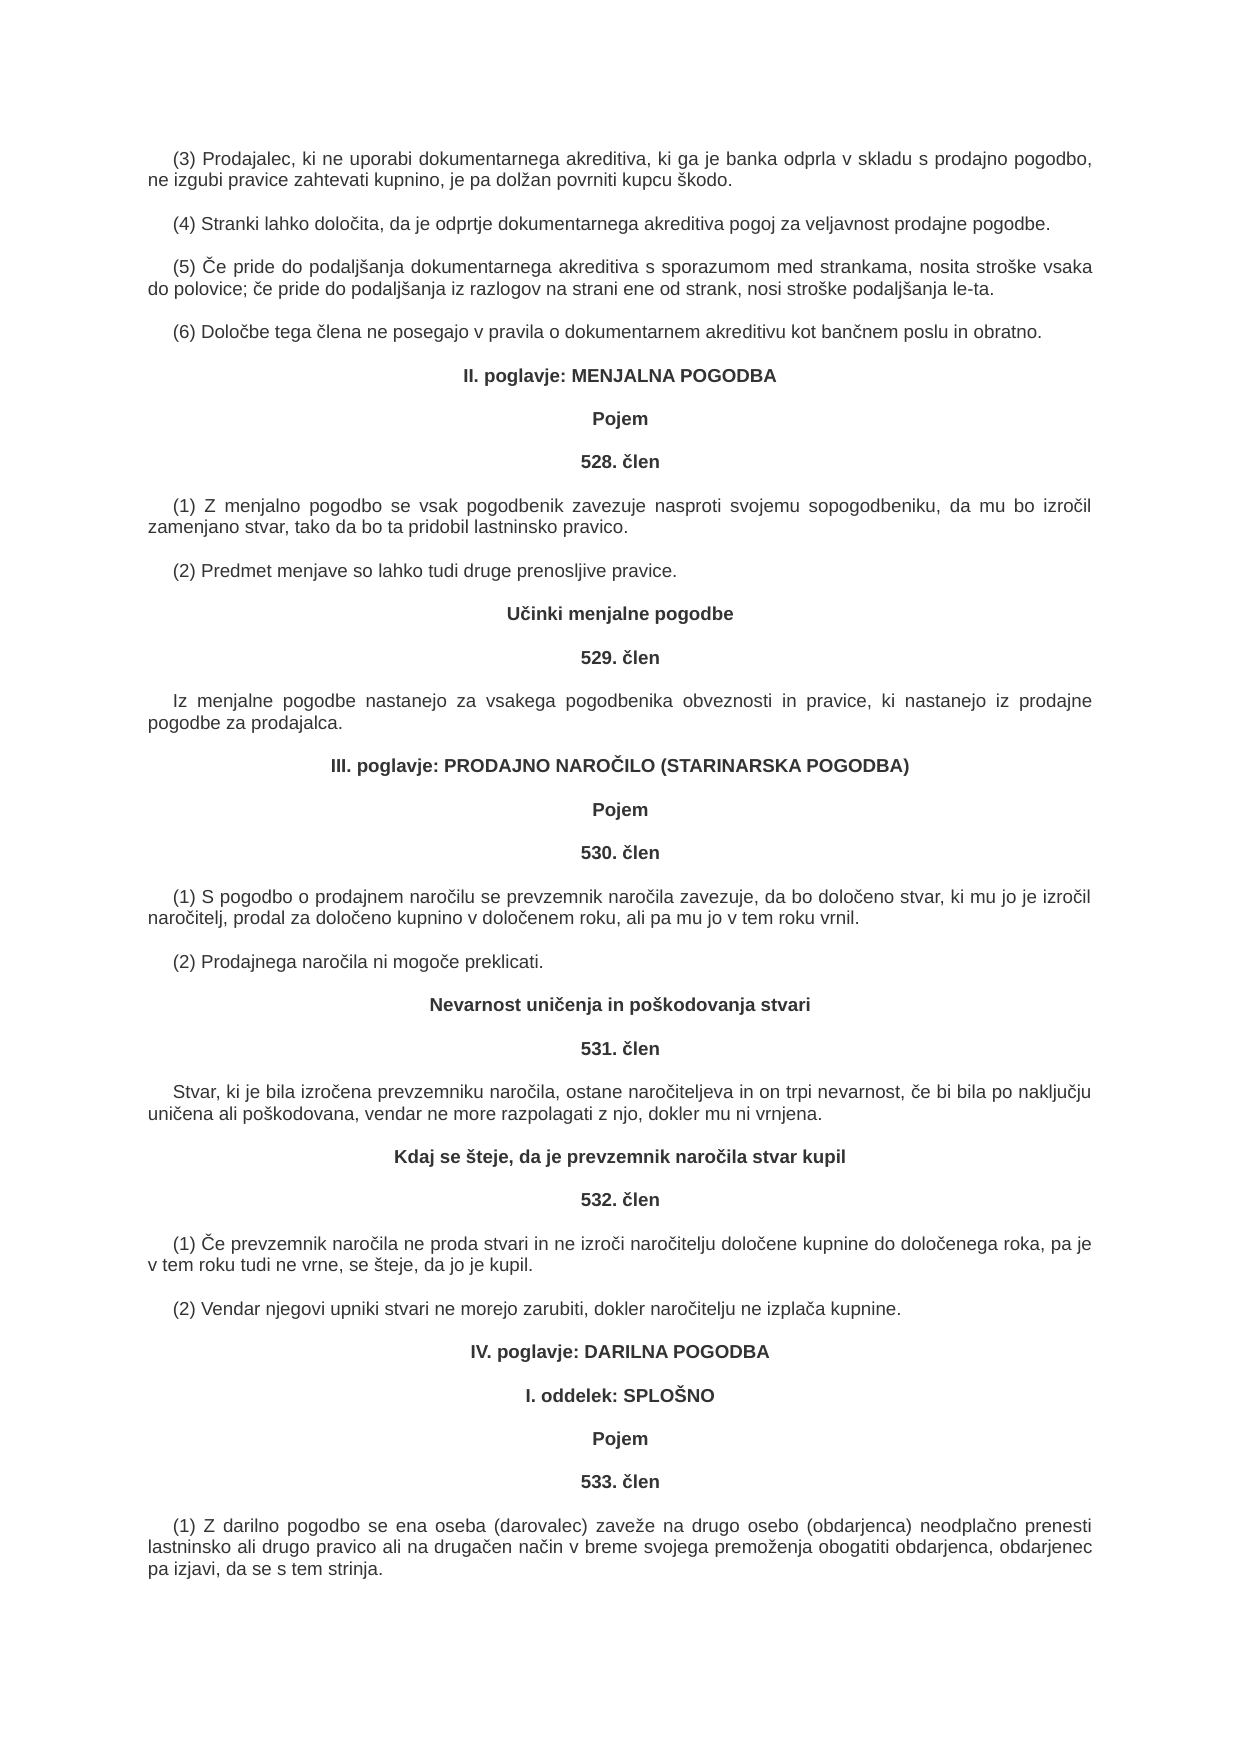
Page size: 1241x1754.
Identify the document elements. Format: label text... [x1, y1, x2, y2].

text (6) Določbe tega člena ne posegajo v pravila o dokumentarnem akreditivu kot bančnem poslu in obratno. [148, 321, 1093, 343]
text (1) Z darilno pogodbo se ena oseba (darovalec) zaveže na drugo osebo (obdarjenca) neodplačno prenesti lastninsko ali drugo pravico ali na drugačen način v breme svojega premoženja obogatiti obdarjenca, obdarjenec pa izjavi, da se s tem strinja. [148, 1515, 1093, 1579]
text (4) Stranki lahko določita, da je odprtje dokumentarnega akreditiva pogoj za veljavnost prodajne pogodbe. [148, 213, 1093, 234]
text Pojem [148, 798, 1093, 820]
text (2) Predmet menjave so lahko tudi druge prenosljive pravice. [148, 560, 1093, 581]
text Kdaj se šteje, da je prevzemnik naročila stvar kupil [148, 1146, 1093, 1167]
text 533. člen [148, 1471, 1093, 1493]
text Nevarnost uničenja in poškodovanja stvari [148, 994, 1093, 1015]
text 530. člen [148, 842, 1093, 863]
text 532. člen [148, 1189, 1093, 1211]
text Pojem [148, 1428, 1093, 1449]
text (3) Prodajalec, ki ne uporabi dokumentarnega akreditiva, ki ga je banka odprla v skladu s prodajno pogodbo, ne izgubi pravice zahtevati kupnino, je pa dolžan povrniti kupcu škodo. [148, 148, 1093, 191]
text (2) Vendar njegovi upniki stvari ne morejo zarubiti, dokler naročitelju ne izplača kupnine. [148, 1298, 1093, 1319]
text Iz menjalne pogodbe nastanejo za vsakega pogodbenika obveznosti in pravice, ki nastanejo iz prodajne pogodbe za prodajalca. [148, 690, 1093, 733]
text (5) Če pride do podaljšanja dokumentarnega akreditiva s sporazumom med strankama, nosita stroške vsaka do polovice; če pride do podaljšanja iz razlogov na strani ene od strank, nosi stroške podaljšanja le-ta. [148, 256, 1093, 299]
text Pojem [148, 408, 1093, 429]
text III. poglavje: PRODAJNO NAROČILO (STARINARSKA POGODBA) [148, 755, 1093, 777]
text 531. člen [148, 1037, 1093, 1059]
text (1) S pogodbo o prodajnem naročilu se prevzemnik naročila zavezuje, da bo določeno stvar, ki mu jo je izročil naročitelj, prodal za določeno kupnino v določenem roku, ali pa mu jo v tem roku vrnil. [148, 885, 1093, 928]
text II. poglavje: MENJALNA POGODBA [148, 364, 1093, 386]
text (1) Z menjalno pogodbo se vsak pogodbenik zavezuje nasproti svojemu sopogodbeniku, da mu bo izročil zamenjano stvar, tako da bo ta pridobil lastninsko pravico. [148, 495, 1093, 538]
text I. oddelek: SPLOŠNO [148, 1384, 1093, 1406]
text IV. poglavje: DARILNA POGODBA [148, 1341, 1093, 1363]
text 529. člen [148, 647, 1093, 668]
text Učinki menjalne pogodbe [148, 603, 1093, 625]
text (1) Če prevzemnik naročila ne proda stvari in ne izroči naročitelju določene kupnine do določenega roka, pa je v tem roku tudi ne vrne, se šteje, da jo je kupil. [148, 1233, 1093, 1276]
text (2) Prodajnega naročila ni mogoče preklicati. [148, 950, 1093, 972]
text Stvar, ki je bila izročena prevzemniku naročila, ostane naročiteljeva in on trpi nevarnost, če bi bila po naključju uničena ali poškodovana, vendar ne more razpolagati z njo, dokler mu ni vrnjena. [148, 1081, 1093, 1124]
text 528. člen [148, 451, 1093, 473]
